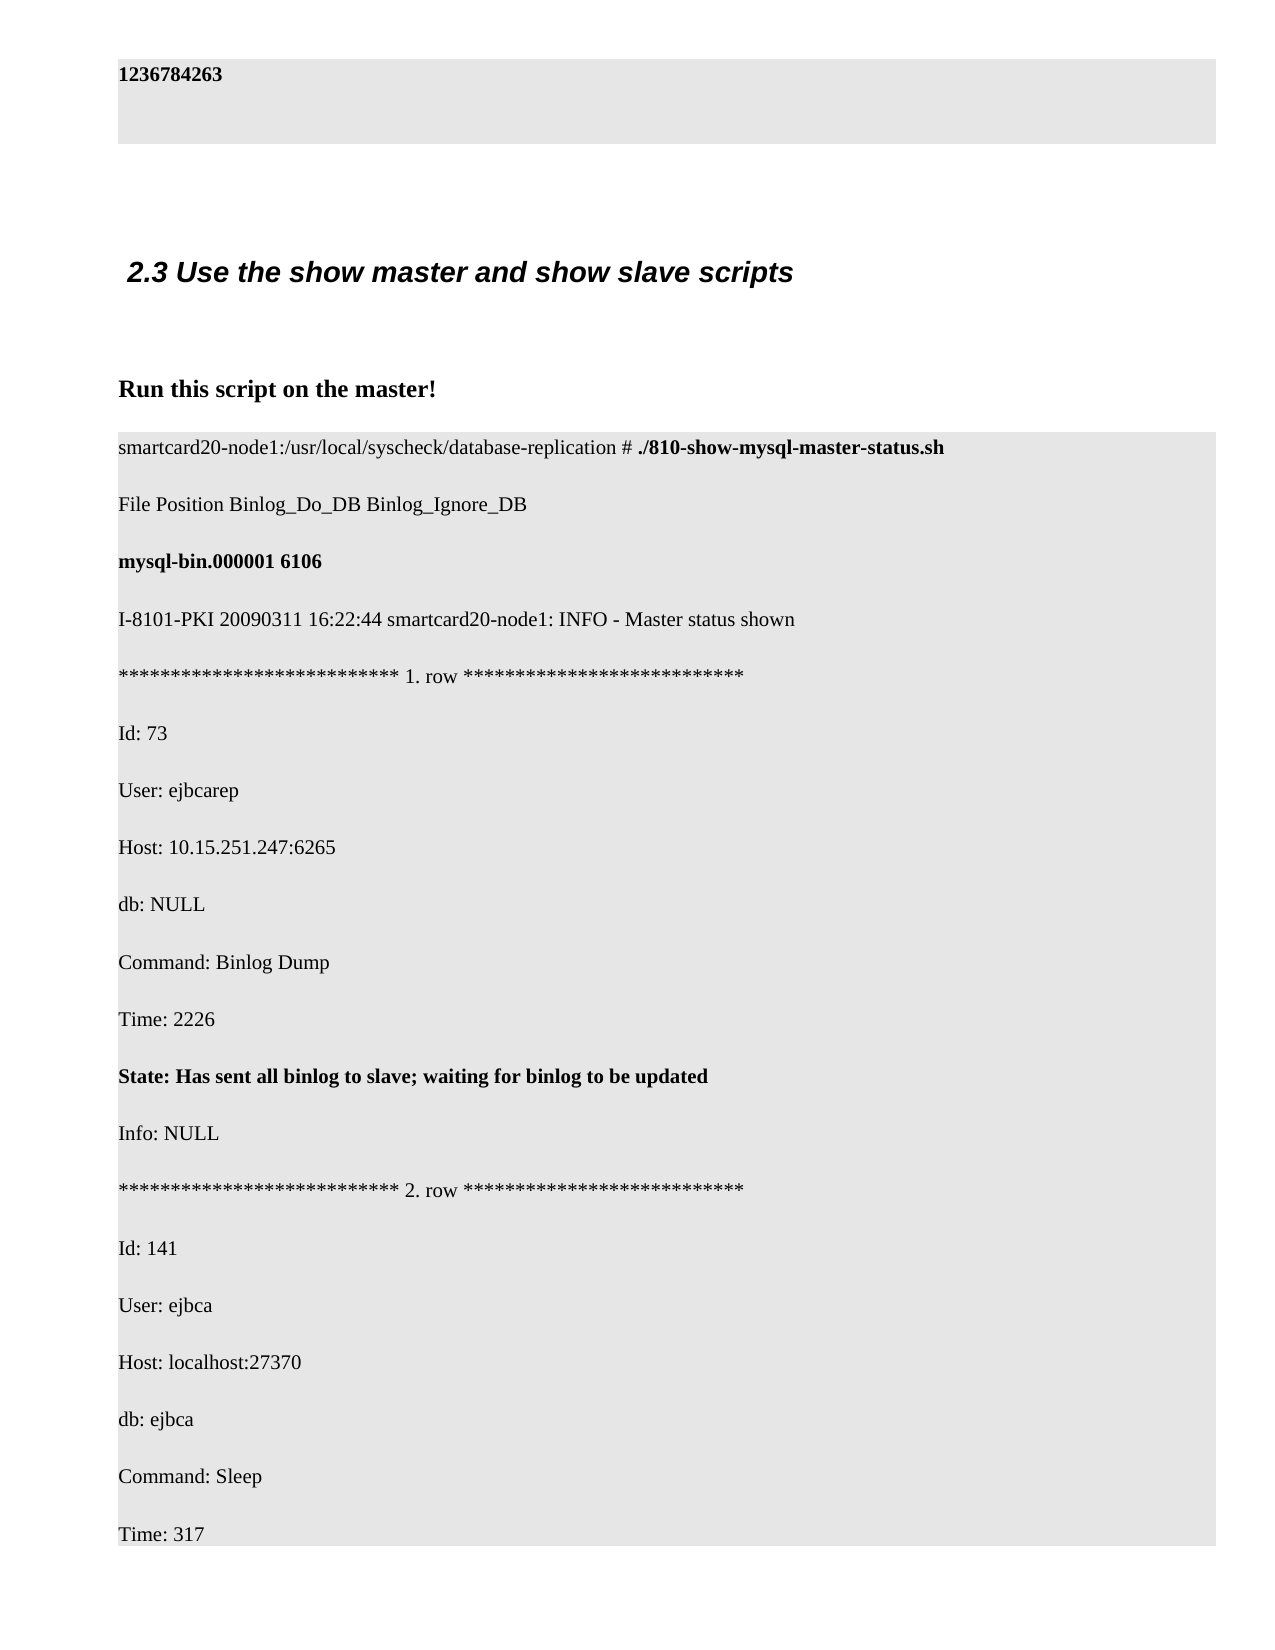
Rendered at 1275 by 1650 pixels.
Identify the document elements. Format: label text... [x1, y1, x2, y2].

text User: ejbcarep [118, 775, 1216, 803]
text Id: 73 [118, 718, 1216, 746]
text *************************** 1. row *************************** [118, 661, 1216, 688]
text smartcard20-node1:/usr/local/syscheck/database-replication # ./810-show-mysql-master-status.sh [118, 432, 1216, 460]
text Time: 2226 [118, 1004, 1216, 1032]
text *************************** 2. row *************************** [118, 1176, 1216, 1203]
text mysql-bin.000001 6106 [118, 546, 1216, 574]
text Time: 317 [118, 1519, 1216, 1546]
text Run this script on the master! [118, 375, 1216, 403]
text 1236784263 [118, 59, 1216, 87]
text User: ejbca [118, 1290, 1216, 1318]
text db: NULL [118, 889, 1216, 917]
text Id: 141 [118, 1233, 1216, 1260]
text I-8101-PKI 20090311 16:22:44 smartcard20-node1: INFO - Master status shown [118, 604, 1216, 631]
subtitle 2.3 Use the show master and show slave scripts [127, 256, 1207, 288]
text db: ejbca [118, 1404, 1216, 1432]
text Info: NULL [118, 1118, 1216, 1146]
text State: Has sent all binlog to slave; waiting for binlog to be updated [118, 1061, 1216, 1089]
text File Position Binlog_Do_DB Binlog_Ignore_DB [118, 489, 1216, 517]
text Host: localhost:27370 [118, 1347, 1216, 1375]
text Command: Binlog Dump [118, 947, 1216, 974]
text Host: 10.15.251.247:6265 [118, 832, 1216, 860]
text Command: Sleep [118, 1461, 1216, 1489]
